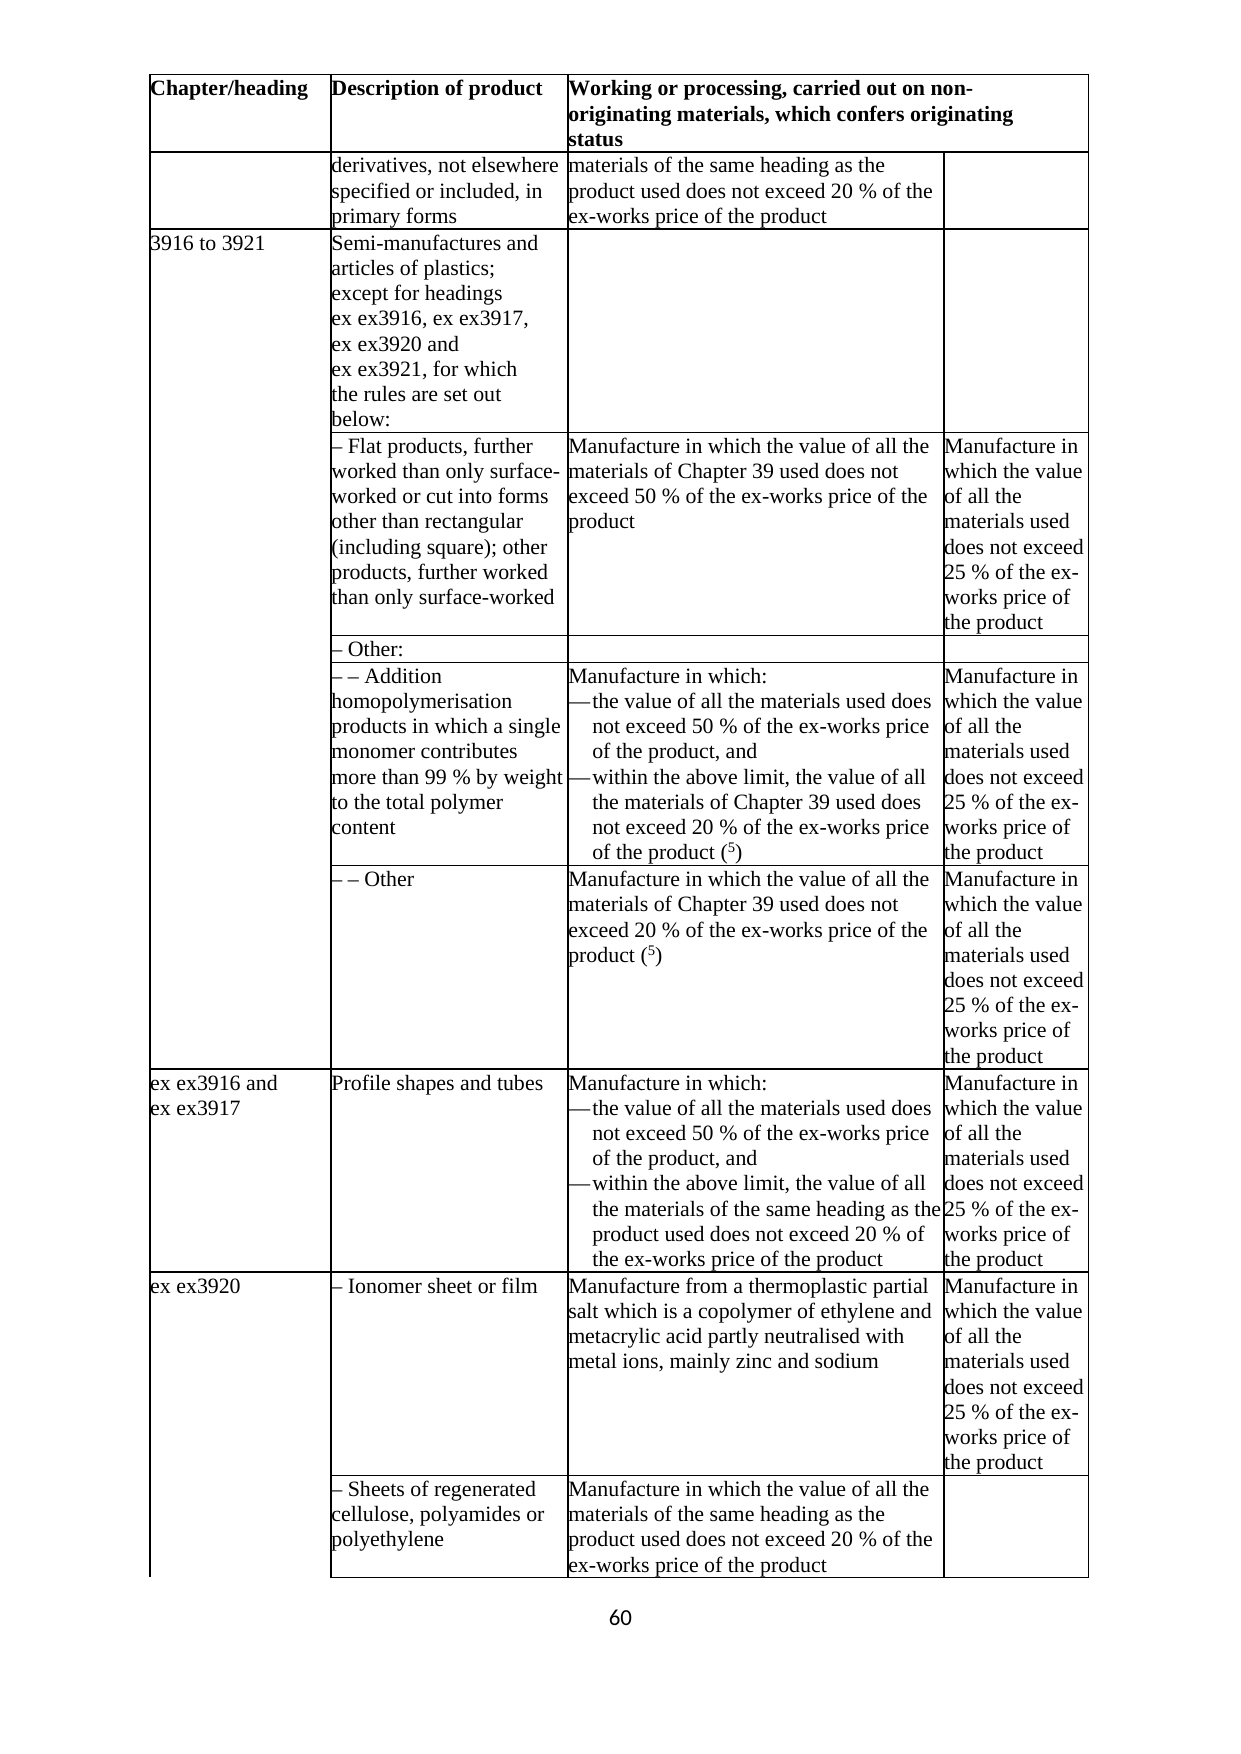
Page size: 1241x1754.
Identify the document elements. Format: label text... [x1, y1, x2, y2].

table_cell Manufacture in which the value of all the materials used does not exceed 25 % of the ex-works price of the product [945, 433, 1088, 634]
table_header — [569, 1170, 592, 1271]
table_cell [151, 153, 330, 228]
table_cell [945, 153, 1088, 228]
table_cell Manufacture in which: [569, 1070, 943, 1271]
table_cell – Other: [332, 636, 567, 661]
table_cell ex ex3916 and ex ex3917 [151, 1070, 330, 1271]
table_cell Manufacture in which the value of all the materials used does not exceed 25 % of the ex-works price of the product [945, 1070, 1088, 1271]
table_cell Manufacture in which the value of all the materials of the same heading as the product used does not exceed 20 % of the ex-works price of the product [569, 1476, 943, 1577]
table_cell Manufacture from a thermoplastic partial salt which is a copolymer of ethylene and metacrylic acid partly neutralised with metal ions, mainly zinc and sodium [569, 1273, 943, 1474]
table_cell Manufacture in which the value of all the materials of Chapter 39 used does not exceed 50 % of the ex-works price of the product [569, 433, 943, 634]
table_cell Manufacture in which the value of all the materials used does not exceed 25 % of the ex-works price of the product [945, 866, 1088, 1068]
table_cell Manufacture in which the value of all the materials of Chapter 39 used does not exceed 20 % of the ex-works price of the product (5) [569, 866, 943, 1068]
table_cell [945, 1476, 1088, 1577]
table_cell Semi-manufactures and articles of plastics; except for headings ex ex3916, ex ex3917, ex ex3920 and ex ex3921, for which the rules are set out below: [332, 230, 567, 431]
table_header the value of all the materials used does not exceed 50 % of the ex-works price of the product, and [592, 688, 943, 764]
table_cell materials of the same heading as the product used does not exceed 20 % of the ex-works price of the product [569, 153, 943, 228]
table_header — [569, 764, 592, 864]
table_cell ex ex3920 [151, 1273, 330, 1577]
table_cell Manufacture in which the value of all the materials used does not exceed 25 % of the ex-works price of the product [945, 663, 1088, 865]
table_header the value of all the materials used does not exceed 50 % of the ex-works price of the product, and [592, 1095, 943, 1170]
table_cell [945, 636, 1088, 661]
table_cell – – Other [332, 866, 567, 1068]
table_header Description of product [332, 75, 567, 151]
table_cell – Flat products, further worked than only surface-worked or cut into forms other than rectangular (including square); other products, further worked than only surface-worked [332, 433, 567, 634]
table_header Chapter/heading [151, 75, 330, 151]
table_header — [569, 1095, 592, 1170]
table_cell [945, 230, 1088, 431]
table_header within the above limit, the value of all the materials of Chapter 39 used does not exceed 20 % of the ex-works price of the product (5) [592, 764, 943, 864]
table_cell Manufacture in which: [569, 663, 943, 865]
table_cell Manufacture in which the value of all the materials used does not exceed 25 % of the ex-works price of the product [945, 1273, 1088, 1474]
table_cell [569, 636, 943, 661]
table_cell – – Addition homopolymerisation products in which a single monomer contributes more than 99 % by weight to the total polymer content [332, 663, 567, 865]
table_cell – Sheets of regenerated cellulose, polyamides or polyethylene [332, 1476, 567, 1577]
table_header — [569, 688, 592, 764]
table_header within the above limit, the value of all the materials of the same heading as the product used does not exceed 20 % of the ex-works price of the product [592, 1170, 943, 1271]
table_cell derivatives, not elsewhere specified or included, in primary forms [332, 153, 567, 228]
table_cell – Ionomer sheet or film [332, 1273, 567, 1474]
table_cell [569, 230, 943, 431]
table_cell 3916 to 3921 [151, 230, 330, 1068]
table_cell Profile shapes and tubes [332, 1070, 567, 1271]
table_header Working or processing, carried out on non-originating materials, which confers originating status [569, 75, 1088, 151]
